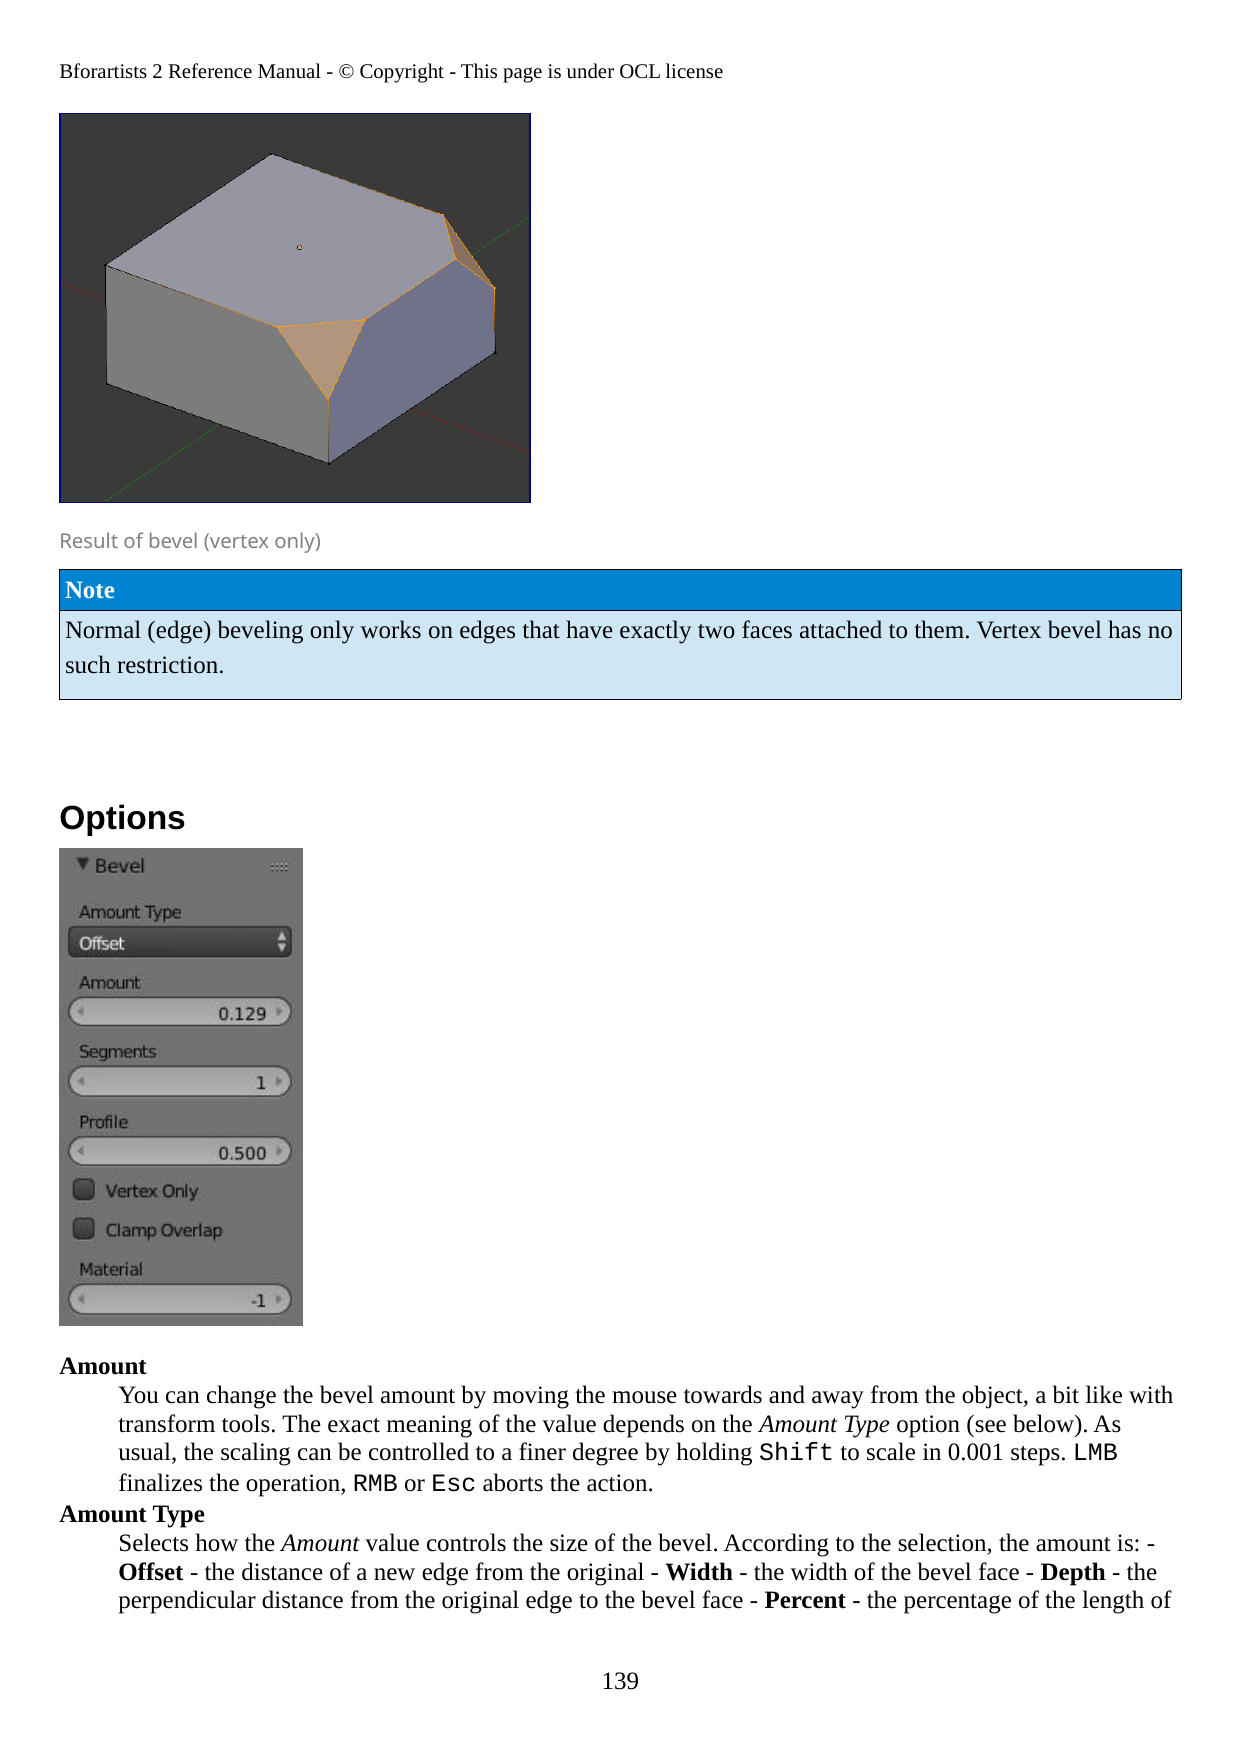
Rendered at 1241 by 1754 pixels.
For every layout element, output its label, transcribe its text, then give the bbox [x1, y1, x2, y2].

subtitle Options [59, 798, 1181, 836]
table_cell Normal (edge) beveling only works on edges that have exactly two faces attached to them. Vertex bevel has no such restriction. [60, 611, 1181, 699]
subtitle Amount [59, 1351, 1181, 1380]
text Result of bevel (vertex only) [59, 523, 1181, 555]
picture [61, 114, 529, 502]
list You can change the bevel amount by moving the mouse towards and away from the object, a bit like with transform tools. The exact meaning of the value depends on the Amount Type option (see below). As usual, the scaling can be controlled to a finer degree by holding Shift to scale in 0.001 steps. LMB finalizes the operation, RMB or Esc aborts the action. [118, 1380, 1181, 1499]
list Selects how the Amount value controls the size of the bevel. According to the selection, the amount is: - Offset - the distance of a new edge from the original - Width - the width of the bevel face - Depth - the perpendicular distance from the original edge to the bevel face - Percent - the percentage of the length of [118, 1528, 1181, 1614]
subtitle Amount Type [59, 1499, 1181, 1528]
picture [59, 848, 303, 1326]
table_header Note [60, 570, 1181, 610]
